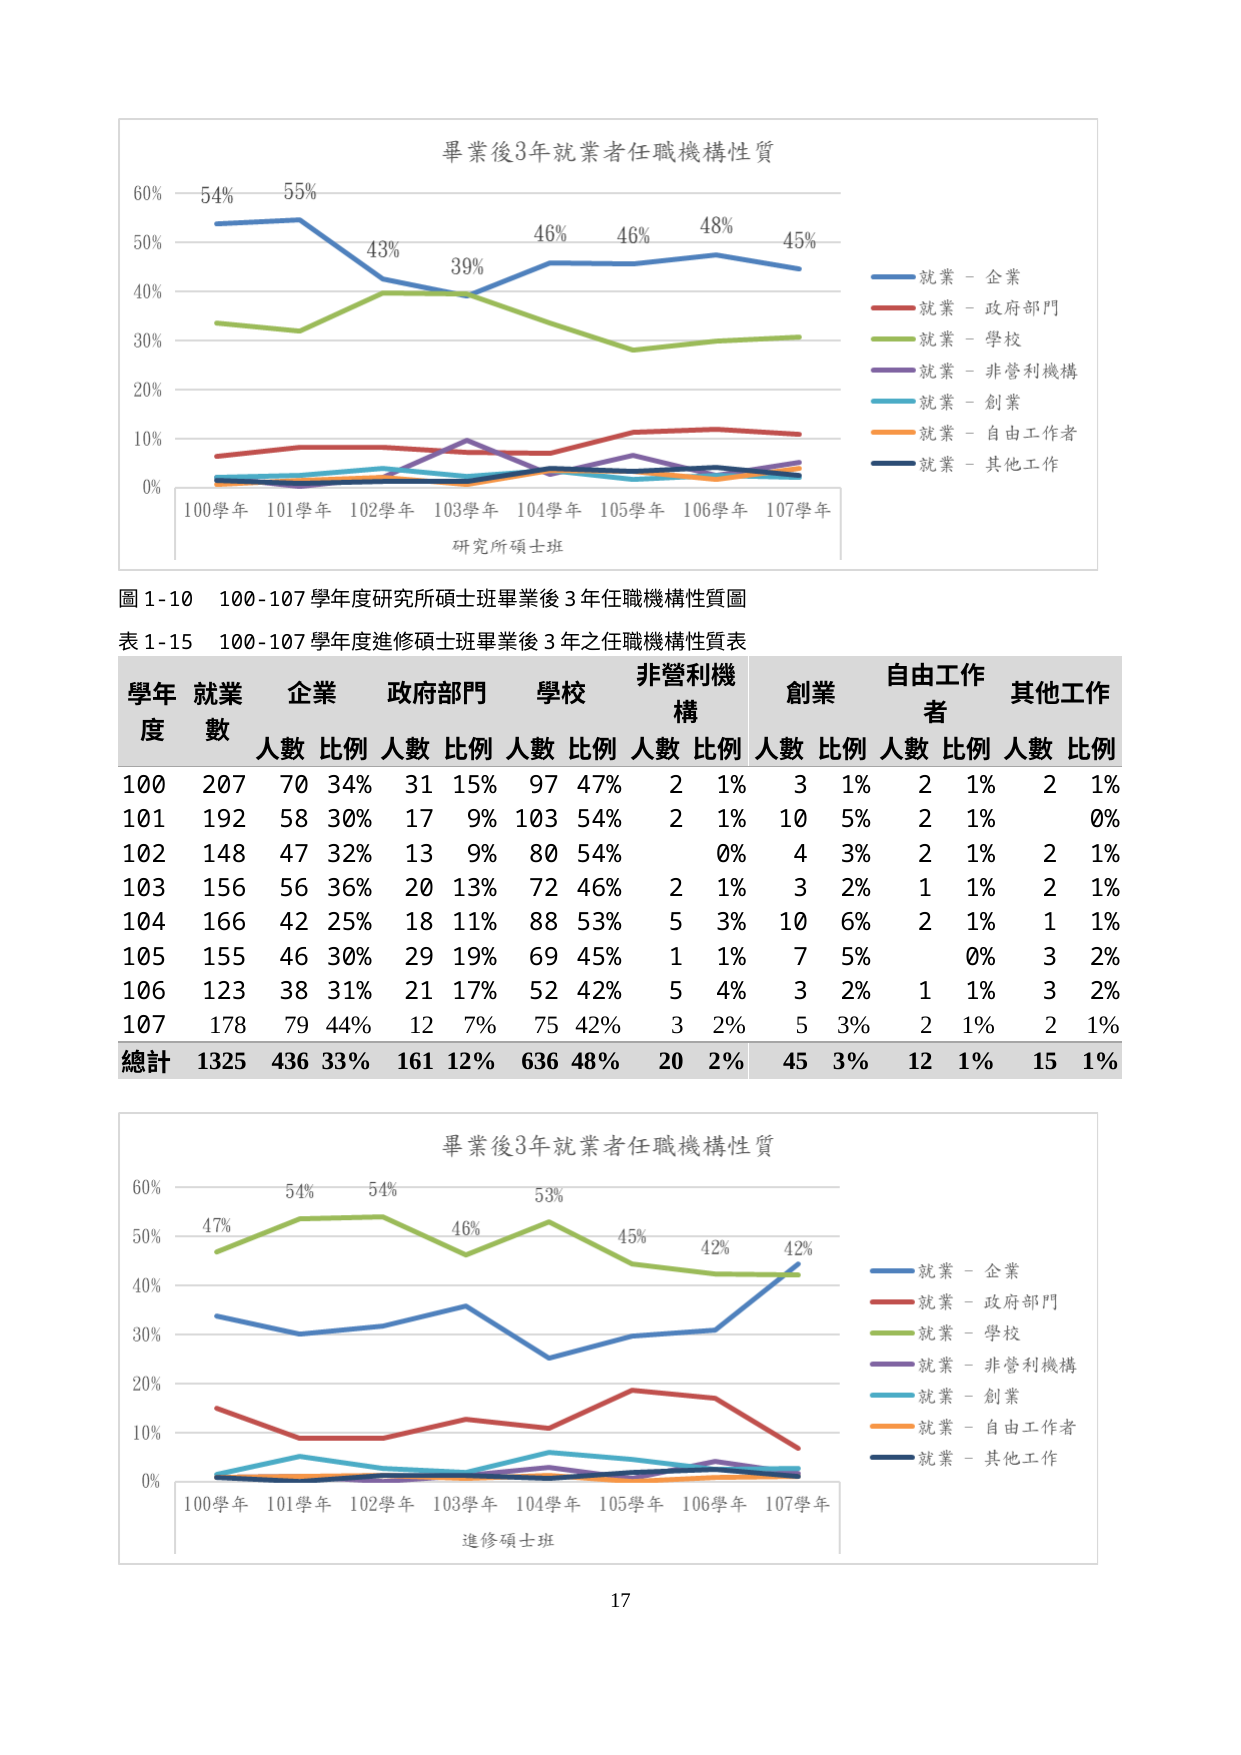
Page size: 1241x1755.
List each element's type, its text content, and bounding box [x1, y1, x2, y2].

table_cell 54% [562, 835, 624, 869]
table_cell 101 [118, 801, 187, 835]
table_cell 12 [374, 1007, 437, 1041]
table_cell 5 [749, 1007, 811, 1041]
table_cell 1% [1060, 904, 1122, 938]
table_cell 10 [749, 801, 811, 835]
table_cell 1% [686, 801, 748, 835]
table_cell 36% [312, 870, 374, 904]
table_cell 7 [749, 938, 811, 973]
table_cell 比例 [312, 728, 374, 766]
table_cell 2 [998, 835, 1060, 869]
table_cell 人數 [624, 728, 686, 766]
table_cell 46% [562, 870, 624, 904]
table_cell 3 [998, 973, 1060, 1007]
table_cell 比例 [935, 728, 998, 766]
table_cell 53% [562, 904, 624, 938]
table_cell 2% [1060, 938, 1122, 973]
table_cell 42% [562, 973, 624, 1007]
table_cell 7% [437, 1007, 499, 1041]
table_cell 1% [1060, 1007, 1122, 1041]
table_cell 人數 [249, 728, 312, 766]
table_cell 103 [118, 870, 187, 904]
table_header 自由工作者 [873, 656, 998, 728]
table_cell 1% [935, 835, 998, 869]
table_cell 69 [499, 938, 562, 973]
table_cell 33% [312, 1043, 374, 1079]
table_cell 12 [873, 1043, 935, 1079]
table_cell 0% [1060, 801, 1122, 835]
table_cell 80 [499, 835, 562, 869]
table_cell 2% [1060, 973, 1122, 1007]
table_cell 1 [873, 973, 935, 1007]
table_header 創業 [749, 656, 873, 728]
table_cell 31 [374, 767, 437, 801]
table_cell 100 [118, 767, 187, 801]
table_cell 103 [499, 801, 562, 835]
table_cell 1% [935, 801, 998, 835]
table_cell 1% [935, 904, 998, 938]
table_cell 比例 [562, 728, 624, 766]
table_cell 2 [873, 904, 935, 938]
table_cell 30% [312, 801, 374, 835]
table_cell 20 [374, 870, 437, 904]
table_cell 比例 [437, 728, 499, 766]
table_cell 52 [499, 973, 562, 1007]
table_cell 18 [374, 904, 437, 938]
table_cell 比例 [811, 728, 873, 766]
table_cell 2% [686, 1043, 748, 1079]
table_cell 70 [249, 767, 312, 801]
table_cell 30% [312, 938, 374, 973]
table_cell 38 [249, 973, 312, 1007]
table_cell 45% [562, 938, 624, 973]
table_cell 9% [437, 835, 499, 869]
table_cell 79 [249, 1007, 312, 1041]
table_cell 5% [811, 938, 873, 973]
text 圖1-10 100-107學年度研究所碩士班畢業後3年任職機構性質圖 [118, 583, 1122, 613]
table_cell 0% [686, 835, 748, 869]
table_cell 42% [562, 1007, 624, 1041]
table_cell 比例 [686, 728, 748, 766]
table_cell 107 [118, 1007, 187, 1041]
table_cell 1% [686, 870, 748, 904]
table_cell 1% [1060, 767, 1122, 801]
table_cell 17% [437, 973, 499, 1007]
table_cell [624, 835, 686, 869]
table_cell 3% [811, 1007, 873, 1041]
table_cell 75 [499, 1007, 562, 1041]
table_cell 166 [187, 904, 249, 938]
table_cell 42 [249, 904, 312, 938]
text 表1-15 100-107學年度進修碩士班畢業後3年之任職機構性質表 [118, 626, 1122, 656]
table_cell 1% [935, 973, 998, 1007]
table_cell 6% [811, 904, 873, 938]
table_cell 2 [624, 870, 686, 904]
table_cell 47 [249, 835, 312, 869]
table_cell 9% [437, 801, 499, 835]
table_cell 2% [686, 1007, 748, 1041]
table_cell 人數 [873, 728, 935, 766]
table_cell 20 [624, 1043, 686, 1079]
table_cell 2 [998, 1007, 1060, 1041]
table_cell 32% [312, 835, 374, 869]
table_cell 15 [998, 1043, 1060, 1079]
table_header 非營利機構 [624, 656, 748, 728]
table_header 學年度 [118, 656, 187, 766]
table_cell 1% [935, 1007, 998, 1041]
table_cell 人數 [998, 728, 1060, 766]
table_cell 15% [437, 767, 499, 801]
table_cell 1 [998, 904, 1060, 938]
table_cell 2 [624, 801, 686, 835]
table_cell 72 [499, 870, 562, 904]
table_cell 13% [437, 870, 499, 904]
table_cell 2 [873, 767, 935, 801]
table_cell 34% [312, 767, 374, 801]
table_cell 2 [873, 1007, 935, 1041]
table_cell 2 [873, 835, 935, 869]
table_cell 48% [562, 1043, 624, 1079]
table_cell 54% [562, 801, 624, 835]
table_cell 3% [811, 1043, 873, 1079]
table_cell 102 [118, 835, 187, 869]
table_cell 人數 [749, 728, 811, 766]
table_cell 1 [873, 870, 935, 904]
table_cell 1% [686, 767, 748, 801]
table_cell 46 [249, 938, 312, 973]
table_cell 1 [624, 938, 686, 973]
table_cell 161 [374, 1043, 437, 1079]
table_cell 106 [118, 973, 187, 1007]
table_cell 比例 [1060, 728, 1122, 766]
table_cell 11% [437, 904, 499, 938]
table_cell 58 [249, 801, 312, 835]
table_cell 2 [873, 801, 935, 835]
table_header 學校 [499, 656, 624, 728]
table_cell 人數 [499, 728, 562, 766]
table_cell 31% [312, 973, 374, 1007]
table_cell 1% [935, 767, 998, 801]
table_cell 2 [998, 767, 1060, 801]
table_cell 3 [749, 973, 811, 1007]
table_cell 2% [811, 870, 873, 904]
table_header 其他工作 [998, 656, 1122, 728]
table_cell 12% [437, 1043, 499, 1079]
table_cell 1% [1060, 1043, 1122, 1079]
table_cell 56 [249, 870, 312, 904]
table_cell 3 [749, 767, 811, 801]
table_cell 45 [749, 1043, 811, 1079]
table_cell 13 [374, 835, 437, 869]
table_cell 0% [935, 938, 998, 973]
table_cell 2 [624, 767, 686, 801]
table_header 政府部門 [374, 656, 499, 728]
table_cell 總計 [118, 1043, 187, 1079]
table_cell 1% [811, 767, 873, 801]
table_cell 25% [312, 904, 374, 938]
table_cell 10 [749, 904, 811, 938]
table_cell 5% [811, 801, 873, 835]
table_cell 2% [811, 973, 873, 1007]
table_cell 123 [187, 973, 249, 1007]
table_cell 436 [249, 1043, 312, 1079]
table_cell 192 [187, 801, 249, 835]
table_cell 3 [998, 938, 1060, 973]
table_cell 636 [499, 1043, 562, 1079]
table_cell 3 [624, 1007, 686, 1041]
table_cell 155 [187, 938, 249, 973]
table_cell 88 [499, 904, 562, 938]
table_cell 1% [1060, 870, 1122, 904]
table_cell 人數 [374, 728, 437, 766]
table_header 就業數 [187, 656, 249, 766]
table_cell [873, 938, 935, 973]
table_cell 207 [187, 767, 249, 801]
table_cell 47% [562, 767, 624, 801]
table_cell 97 [499, 767, 562, 801]
table_cell 3% [811, 835, 873, 869]
table_cell 1% [686, 938, 748, 973]
table_cell 1% [935, 870, 998, 904]
table_cell 17 [374, 801, 437, 835]
table_cell 1325 [187, 1043, 249, 1079]
table_cell 178 [187, 1007, 249, 1041]
table_cell 3% [686, 904, 748, 938]
table_cell 3 [749, 870, 811, 904]
table_cell 5 [624, 904, 686, 938]
table_cell 1% [1060, 835, 1122, 869]
table_cell 156 [187, 870, 249, 904]
table_cell 4% [686, 973, 748, 1007]
table_cell [998, 801, 1060, 835]
table_cell 1% [935, 1043, 998, 1079]
table_cell 19% [437, 938, 499, 973]
table_cell 104 [118, 904, 187, 938]
table_cell 44% [312, 1007, 374, 1041]
table_cell 29 [374, 938, 437, 973]
table_cell 105 [118, 938, 187, 973]
table_cell 148 [187, 835, 249, 869]
table_cell 4 [749, 835, 811, 869]
table_header 企業 [249, 656, 374, 728]
table_cell 2 [998, 870, 1060, 904]
table_cell 21 [374, 973, 437, 1007]
table_cell 5 [624, 973, 686, 1007]
